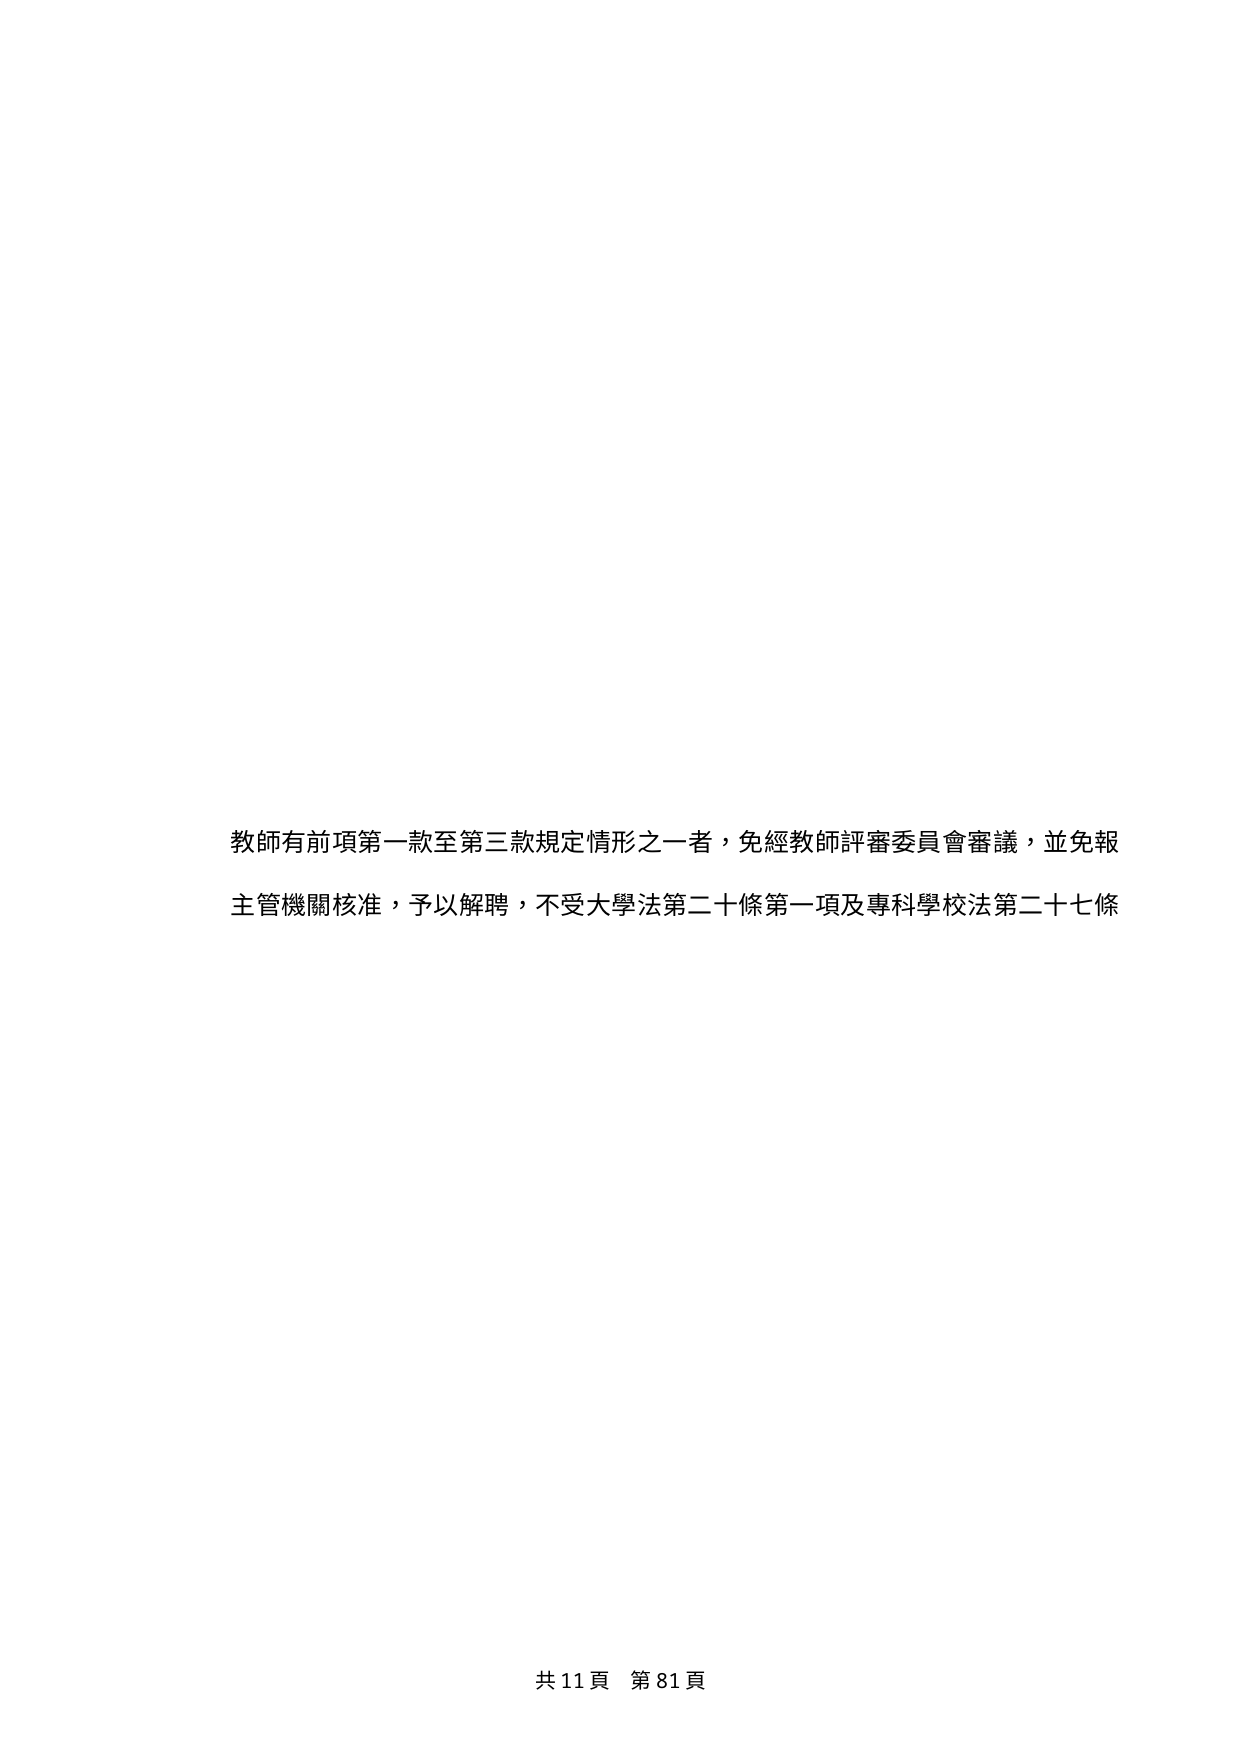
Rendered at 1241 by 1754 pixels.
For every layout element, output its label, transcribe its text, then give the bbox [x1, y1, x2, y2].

text 教師有前項第一款至第三款規定情形之一者，免經教師評審委員會審議，並免報主管機關核准，予以解聘，不受大學法第二十條第一項及專科學校法第二十七條 [230, 799, 1122, 924]
